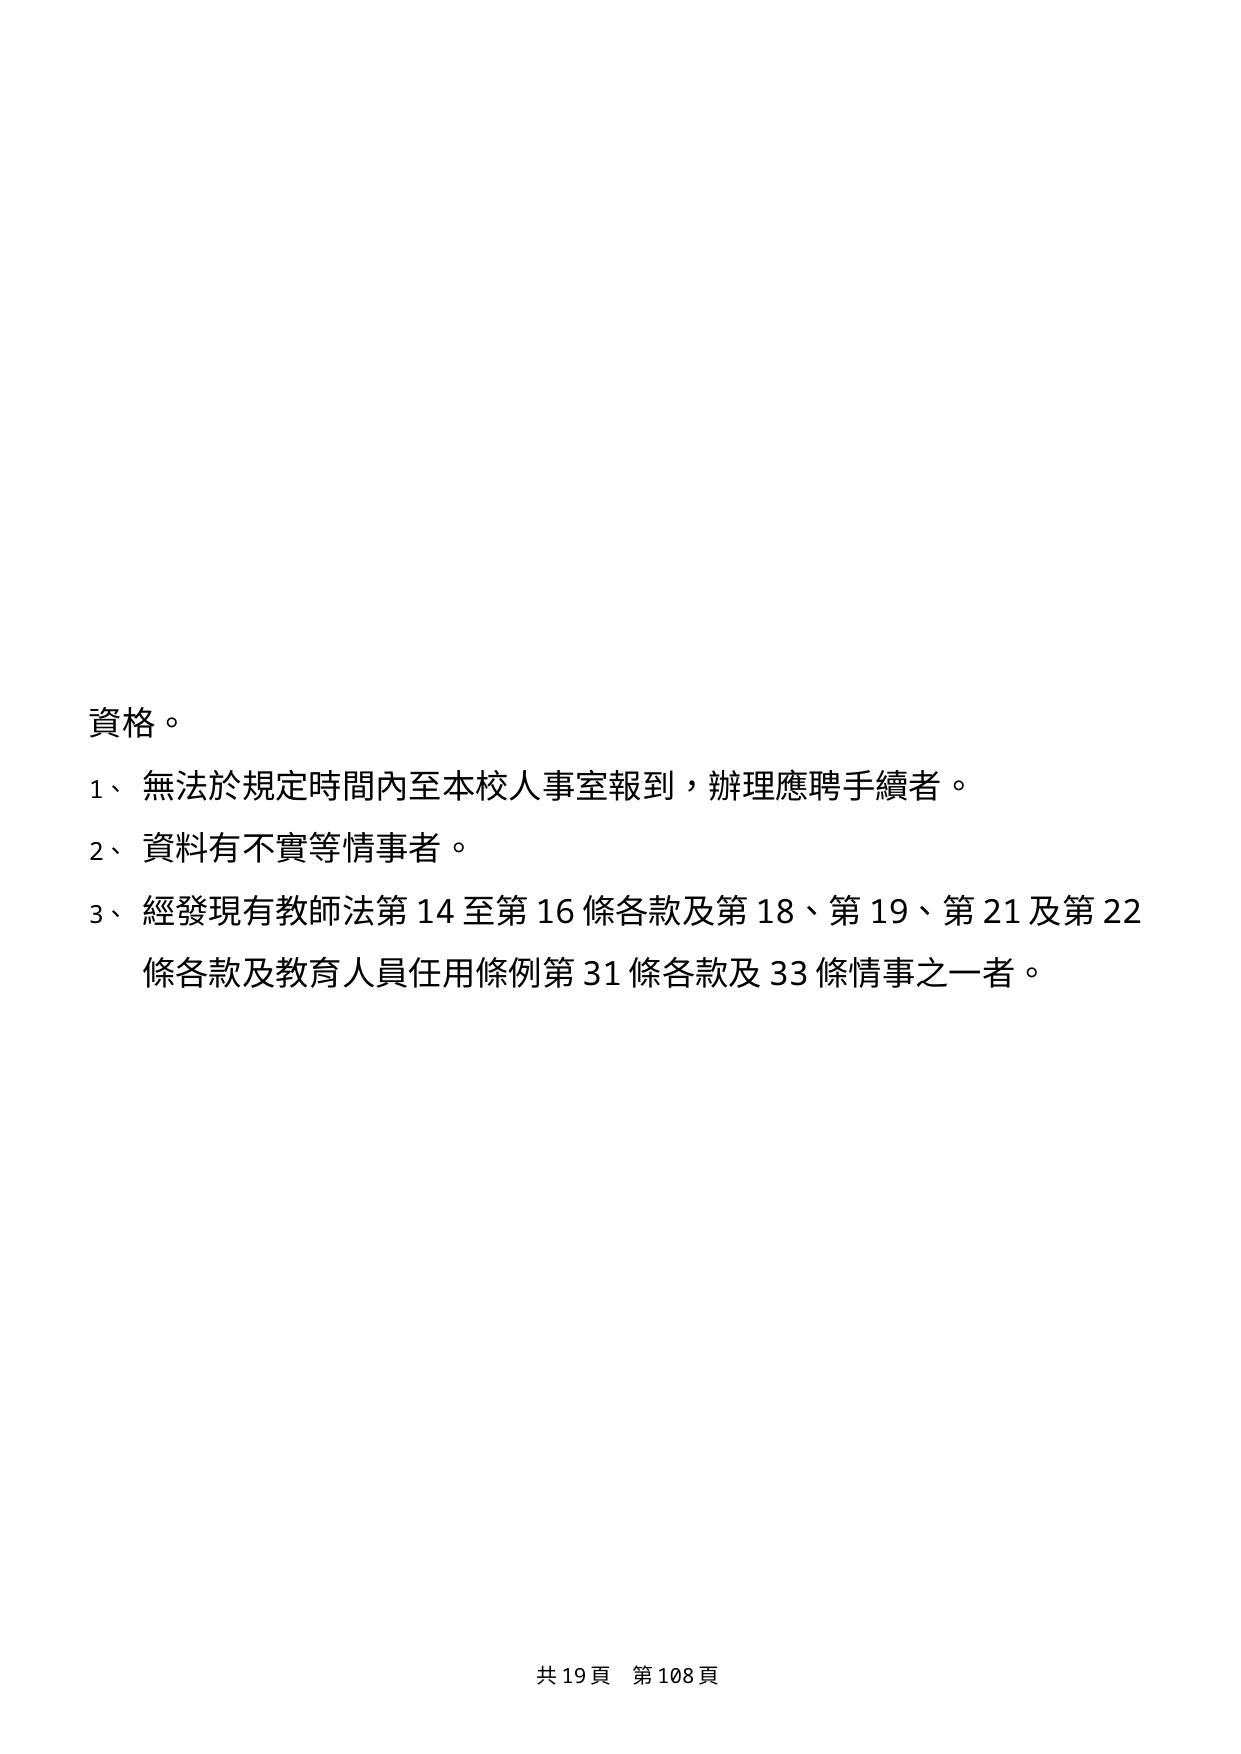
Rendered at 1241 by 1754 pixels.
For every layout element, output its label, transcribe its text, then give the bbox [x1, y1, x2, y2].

list 無法於規定時間內至本校人事室報到，辦理應聘手續者。 [89, 742, 1167, 805]
list 資料有不實等情事者。 [89, 805, 1167, 867]
text 資格。 [89, 680, 1167, 742]
list 經發現有教師法第14至第16條各款及第18、第19、第21及第22條各款及教育人員任用條例第31條各款及33條情事之一者。 [89, 867, 1167, 992]
